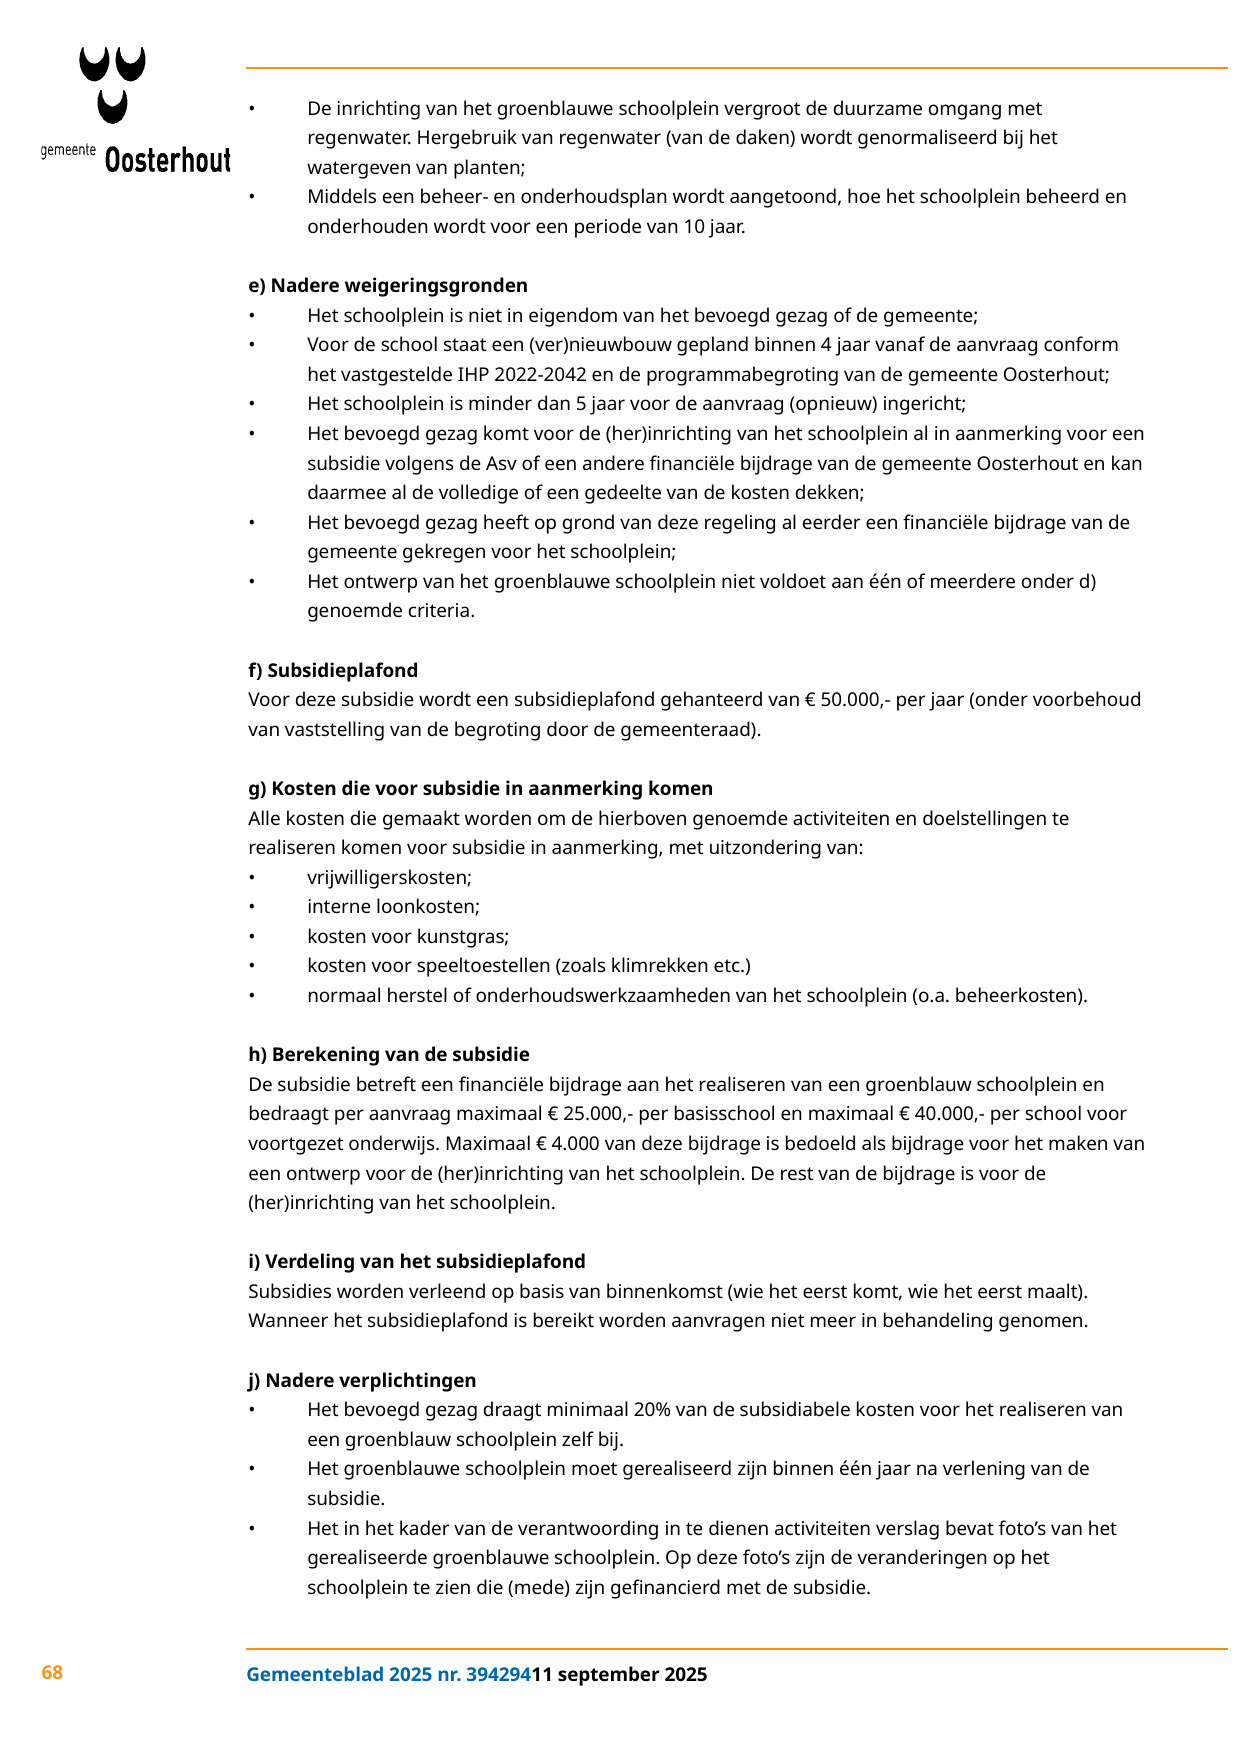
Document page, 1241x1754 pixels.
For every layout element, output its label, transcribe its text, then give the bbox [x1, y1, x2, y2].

list Middels een beheer- en onderhoudsplan wordt aangetoond, hoe het schoolplein beheerd en onderhouden wordt voor een periode van 10 jaar. [248, 183, 1152, 239]
text Alle kosten die gemaakt worden om de hierboven genoemde activiteiten en doelstellingen te realiseren komen voor subsidie in aanmerking, met uitzondering van: [248, 805, 1152, 860]
text f) Subsidieplafond [248, 657, 1152, 683]
text h) Berekening van de subsidie [248, 1041, 1152, 1067]
list Het schoolplein is minder dan 5 jaar voor de aanvraag (opnieuw) ingericht; [248, 391, 1152, 416]
list Het ontwerp van het groenblauwe schoolplein niet voldoet aan één of meerdere onder d) genoemde criteria. [248, 568, 1152, 623]
list Het groenblauwe schoolplein moet gerealiseerd zijn binnen één jaar na verlening van de subsidie. [248, 1456, 1152, 1511]
list interne loonkosten; [248, 893, 1152, 919]
list Het bevoegd gezag komt voor de (her)inrichting van het schoolplein al in aanmerking voor een subsidie volgens de Asv of een andere financiële bijdrage van de gemeente Oosterhout en kan daarmee al de volledige of een gedeelte van de kosten dekken; [248, 420, 1152, 505]
text Subsidies worden verleend op basis van binnenkomst (wie het eerst komt, wie het eerst maalt). Wanneer het subsidieplafond is bereikt worden aanvragen niet meer in behandeling genomen. [248, 1278, 1152, 1333]
text g) Kosten die voor subsidie in aanmerking komen [248, 775, 1152, 801]
list kosten voor speeltoestellen (zoals klimrekken etc.) [248, 953, 1152, 978]
text Voor deze subsidie wordt een subsidieplafond gehanteerd van € 50.000,- per jaar (onder voorbehoud van vaststelling van de begroting door de gemeenteraad). [248, 686, 1152, 742]
list Het in het kader van de verantwoording in te dienen activiteiten verslag bevat foto’s van het gerealiseerde groenblauwe schoolplein. Op deze foto’s zijn de veranderingen op het schoolplein te zien die (mede) zijn gefinancierd met de subsidie. [248, 1515, 1152, 1600]
list vrijwilligerskosten; [248, 864, 1152, 890]
text De subsidie betreft een financiële bijdrage aan het realiseren van een groenblauw schoolplein en bedraagt per aanvraag maximaal € 25.000,- per basisschool en maximaal € 40.000,- per school voor voortgezet onderwijs. Maximaal € 4.000 van deze bijdrage is bedoeld als bijdrage voor het maken van een ontwerp voor de (her)inrichting van het schoolplein. De rest van de bijdrage is voor de (her)inrichting van het schoolplein. [248, 1071, 1152, 1215]
list Voor de school staat een (ver)nieuwbouw gepland binnen 4 jaar vanaf de aanvraag conform het vastgestelde IHP 2022-2042 en de programmabegroting van de gemeente Oosterhout; [248, 331, 1152, 387]
list De inrichting van het groenblauwe schoolplein vergroot de duurzame omgang met regenwater. Hergebruik van regenwater (van de daken) wordt genormaliseerd bij het watergeven van planten; [248, 95, 1152, 180]
list Het schoolplein is niet in eigendom van het bevoegd gezag of de gemeente; [248, 302, 1152, 328]
text j) Nadere verplichtingen [248, 1367, 1152, 1393]
picture [41, 47, 231, 172]
text i) Verdeling van het subsidieplafond [248, 1248, 1152, 1274]
list kosten voor kunstgras; [248, 923, 1152, 949]
list normaal herstel of onderhoudswerkzaamheden van het schoolplein (o.a. beheerkosten). [248, 982, 1152, 1008]
text e) Nadere weigeringsgronden [248, 272, 1152, 298]
list Het bevoegd gezag draagt minimaal 20% van de subsidiabele kosten voor het realiseren van een groenblauw schoolplein zelf bij. [248, 1396, 1152, 1452]
list Het bevoegd gezag heeft op grond van deze regeling al eerder een financiële bijdrage van de gemeente gekregen voor het schoolplein; [248, 509, 1152, 564]
